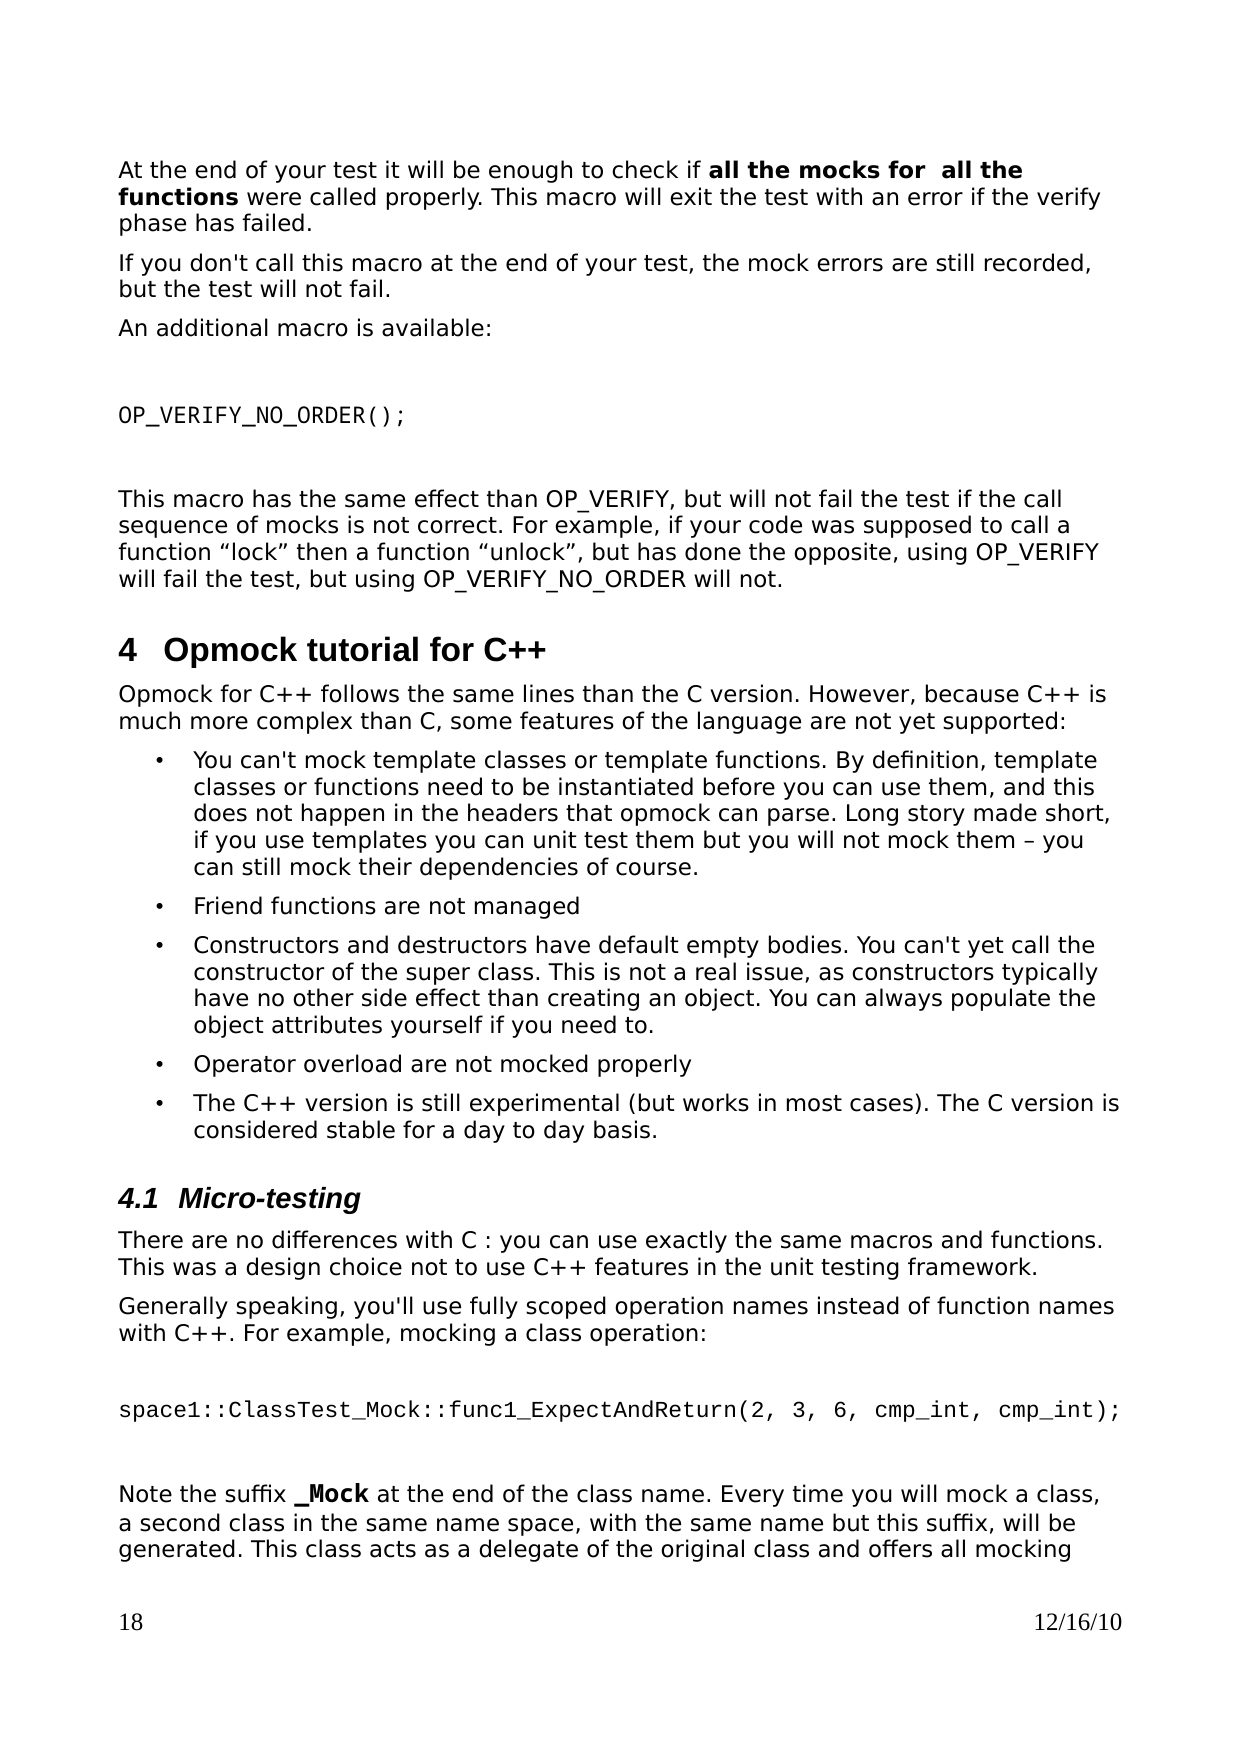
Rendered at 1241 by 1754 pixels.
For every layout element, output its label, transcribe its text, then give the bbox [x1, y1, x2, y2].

subtitle Opmock tutorial for C++ [118, 630, 1122, 669]
text Generally speaking, you'll use fully scoped operation names instead of function names with C++. For example, mocking a class operation: [118, 1293, 1122, 1347]
text This macro has the same effect than OP_VERIFY, but will not fail the test if the call sequence of mocks is not correct. For example, if your code was supposed to call a function “lock” then a function “unlock”, but has done the opposite, using OP_VERIFY will fail the test, but using OP_VERIFY_NO_ORDER will not. [118, 486, 1122, 593]
text If you don't call this macro at the end of your test, the mock errors are still recorded, but the test will not fail. [118, 250, 1122, 303]
list The C++ version is still experimental (but works in most cases). The C version is considered stable for a day to day basis. [156, 1091, 1122, 1144]
text OP_VERIFY_NO_ORDER(); [118, 398, 1122, 430]
text At the end of your test it will be enough to check if all the mocks for all the functions were called properly. This macro will exit the test with an error if the verify phase has failed. [118, 157, 1122, 237]
text space1::ClassTest_Mock::func1_ExpectAndReturn(2, 3, 6, cmp_int, cmp_int); [118, 1398, 1122, 1424]
text Opmock for C++ follows the same lines than the C version. However, because C++ is much more complex than C, some features of the language are not yet supported: [118, 681, 1122, 735]
list Operator overload are not mocked properly [156, 1051, 1122, 1078]
text There are no differences with C : you can use exactly the same macros and functions. This was a design choice not to use C++ features in the unit testing framework. [118, 1227, 1122, 1281]
list You can't mock template classes or template functions. By definition, template classes or functions need to be instantiated before you can use them, and this does not happen in the headers that opmock can parse. Long story made short, if you use templates you can unit test them but you will not mock them – you can still mock their dependencies of course. [156, 747, 1122, 881]
text Note the suffix _Mock at the end of the class name. Every time you will mock a class, a second class in the same name space, with the same name but this suffix, will be generated. This class acts as a delegate of the original class and offers all mocking [118, 1476, 1122, 1563]
subtitle Micro-testing [118, 1181, 1122, 1215]
list Friend functions are not managed [156, 893, 1122, 920]
list Constructors and destructors have default empty bodies. You can't yet call the constructor of the super class. This is not a real issue, as constructors typically have no other side effect than creating an object. You can always populate the object attributes yourself if you need to. [156, 932, 1122, 1039]
text An additional macro is available: [118, 316, 1122, 342]
